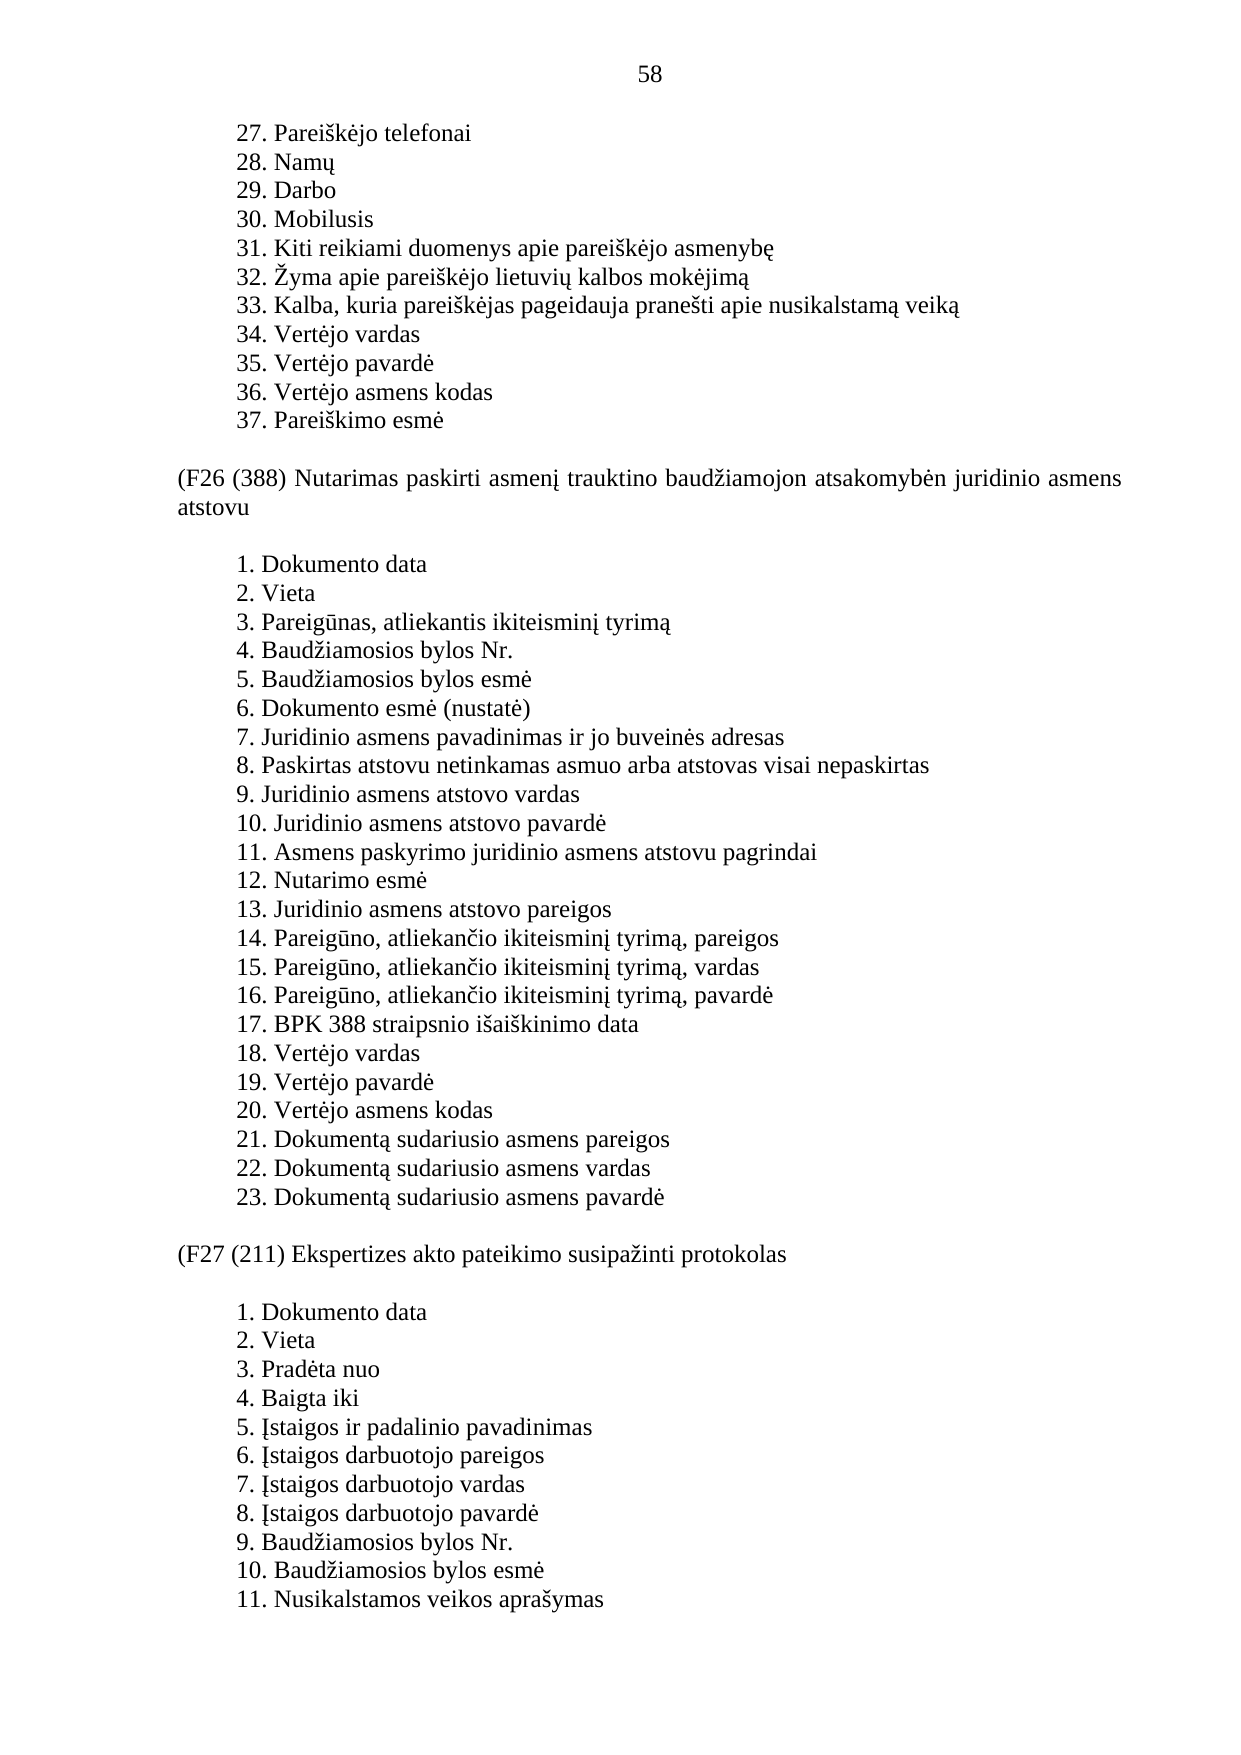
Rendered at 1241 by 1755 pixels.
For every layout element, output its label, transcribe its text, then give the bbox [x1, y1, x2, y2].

text 6. Įstaigos darbuotojo pareigos [177, 1441, 1122, 1469]
text 5. Įstaigos ir padalinio pavadinimas [177, 1412, 1122, 1441]
text 12. Nutarimo esmė [236, 866, 1122, 894]
text 31. Kiti reikiami duomenys apie pareiškėjo asmenybę [236, 233, 1122, 262]
text 13. Juridinio asmens atstovo pareigos [236, 894, 1122, 923]
text 21. Dokumentą sudariusio asmens pareigos [236, 1124, 1122, 1153]
text 37. Pareiškimo esmė [236, 406, 1122, 434]
text 16. Pareigūno, atliekančio ikiteisminį tyrimą, pavardė [236, 981, 1122, 1009]
text 8. Paskirtas atstovu netinkamas asmuo arba atstovas visai nepaskirtas [236, 751, 1122, 779]
text 4. Baigta iki [177, 1383, 1122, 1412]
text 11. Nusikalstamos veikos aprašymas [177, 1584, 1122, 1613]
text 17. BPK 388 straipsnio išaiškinimo data [236, 1009, 1122, 1038]
text 7. Juridinio asmens pavadinimas ir jo buveinės adresas [236, 722, 1122, 751]
text 1. Dokumento data [177, 1297, 1122, 1326]
text 11. Asmens paskyrimo juridinio asmens atstovu pagrindai [236, 837, 1122, 866]
text 29. Darbo [236, 176, 1122, 204]
text 27. Pareiškėjo telefonai [236, 118, 1122, 147]
text 15. Pareigūno, atliekančio ikiteisminį tyrimą, vardas [236, 952, 1122, 981]
text 3. Pareigūnas, atliekantis ikiteisminį tyrimą [236, 607, 1122, 636]
text 14. Pareigūno, atliekančio ikiteisminį tyrimą, pareigos [236, 923, 1122, 952]
text 4. Baudžiamosios bylos Nr. [236, 636, 1122, 664]
text 2. Vieta [177, 1326, 1122, 1354]
text 2. Vieta [236, 578, 1122, 607]
text 23. Dokumentą sudariusio asmens pavardė [236, 1182, 1122, 1211]
text 34. Vertėjo vardas [236, 319, 1122, 348]
text 7. Įstaigos darbuotojo vardas [177, 1469, 1122, 1498]
text (F26 (388) Nutarimas paskirti asmenį trauktino baudžiamojon atsakomybėn juridinio asmens atstovu [177, 463, 1122, 521]
text 32. Žyma apie pareiškėjo lietuvių kalbos mokėjimą [236, 262, 1122, 291]
text 10. Juridinio asmens atstovo pavardė [236, 808, 1122, 837]
text (F27 (211) Ekspertizes akto pateikimo susipažinti protokolas [177, 1239, 1122, 1268]
text 35. Vertėjo pavardė [236, 348, 1122, 377]
text 3. Pradėta nuo [177, 1354, 1122, 1383]
text 18. Vertėjo vardas [236, 1038, 1122, 1067]
text 6. Dokumento esmė (nustatė) [236, 693, 1122, 722]
text 19. Vertėjo pavardė [236, 1067, 1122, 1096]
text 5. Baudžiamosios bylos esmė [236, 664, 1122, 693]
text 9. Baudžiamosios bylos Nr. [177, 1527, 1122, 1556]
text 33. Kalba, kuria pareiškėjas pageidauja pranešti apie nusikalstamą veiką [236, 291, 1122, 319]
text 20. Vertėjo asmens kodas [236, 1096, 1122, 1124]
text 8. Įstaigos darbuotojo pavardė [177, 1498, 1122, 1527]
text 22. Dokumentą sudariusio asmens vardas [236, 1153, 1122, 1182]
text 10. Baudžiamosios bylos esmė [177, 1556, 1122, 1584]
text 30. Mobilusis [236, 204, 1122, 233]
text 28. Namų [236, 147, 1122, 176]
text 9. Juridinio asmens atstovo vardas [236, 779, 1122, 808]
text 36. Vertėjo asmens kodas [236, 377, 1122, 406]
text 1. Dokumento data [236, 549, 1122, 578]
